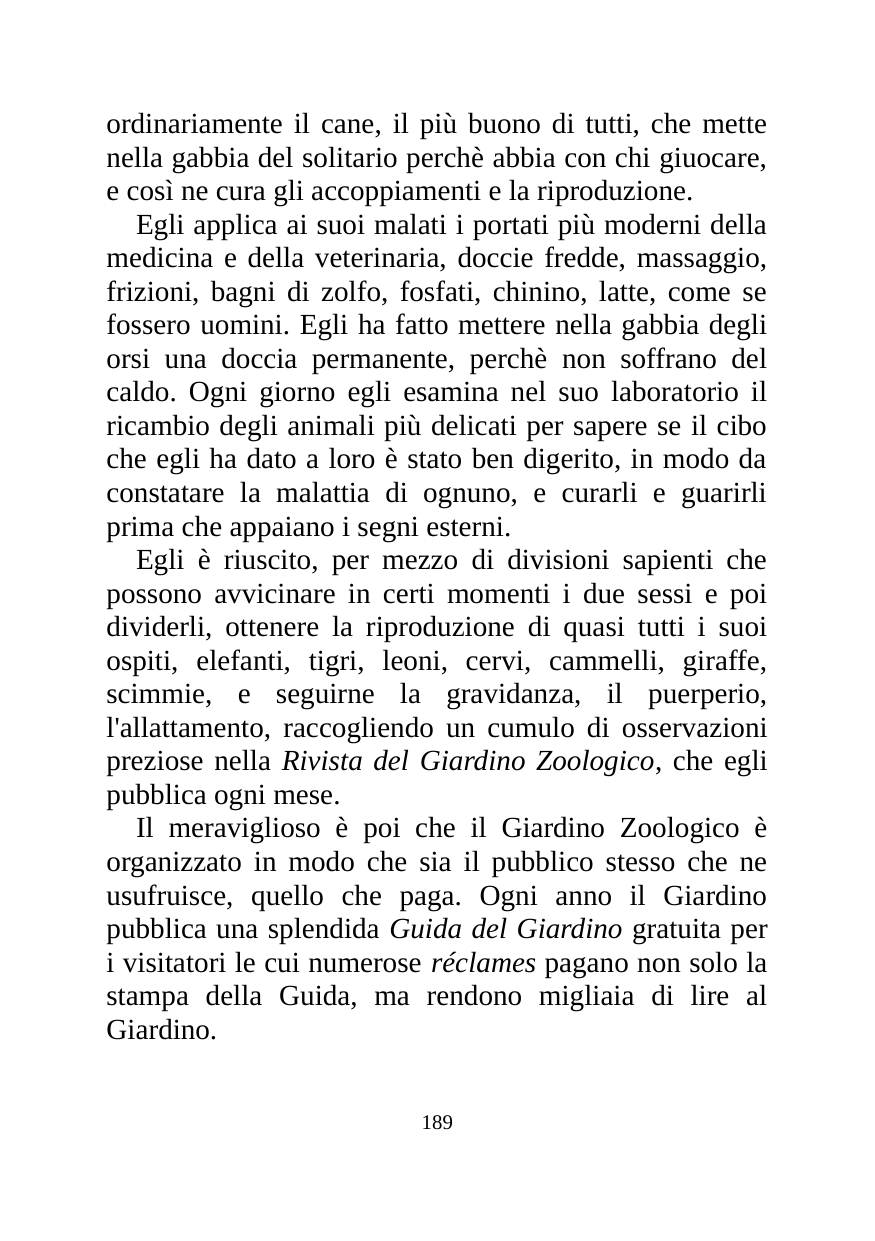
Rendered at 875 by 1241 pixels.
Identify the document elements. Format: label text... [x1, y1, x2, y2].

text Il meraviglioso è poi che il Giardino Zoologico è organizzato in modo che sia il pubblico stesso che ne usufruisce, quello che paga. Ogni anno il Giardino pubblica una splendida Guida del Giardino gratuita per i visitatori le cui numerose réclames pagano non solo la stampa della Guida, ma rendono migliaia di lire al Giardino. [106, 811, 768, 1045]
text Egli applica ai suoi malati i portati più moderni della medicina e della veterinaria, doccie fredde, massaggio, frizioni, bagni di zolfo, fosfati, chinino, latte, come se fossero uomini. Egli ha fatto mettere nella gabbia degli orsi una doccia permanente, perchè non soffrano del caldo. Ogni giorno egli esamina nel suo laboratorio il ricambio degli animali più delicati per sapere se il cibo che egli ha dato a loro è stato ben digerito, in modo da constatare la malattia di ognuno, e curarli e guarirli prima che appaiano i segni esterni. [106, 207, 768, 542]
text ordinariamente il cane, il più buono di tutti, che mette nella gabbia del solitario perchè abbia con chi giuocare, e così ne cura gli accoppiamenti e la riproduzione. [106, 106, 768, 207]
text Egli è riuscito, per mezzo di divisioni sapienti che possono avvicinare in certi momenti i due sessi e poi dividerli, ottenere la riproduzione di quasi tutti i suoi ospiti, elefanti, tigri, leoni, cervi, cammelli, giraffe, scimmie, e seguirne la gravidanza, il puerperio, l'allattamento, raccogliendo un cumulo di osservazioni preziose nella Rivista del Giardino Zoologico, che egli pubblica ogni mese. [106, 542, 768, 811]
